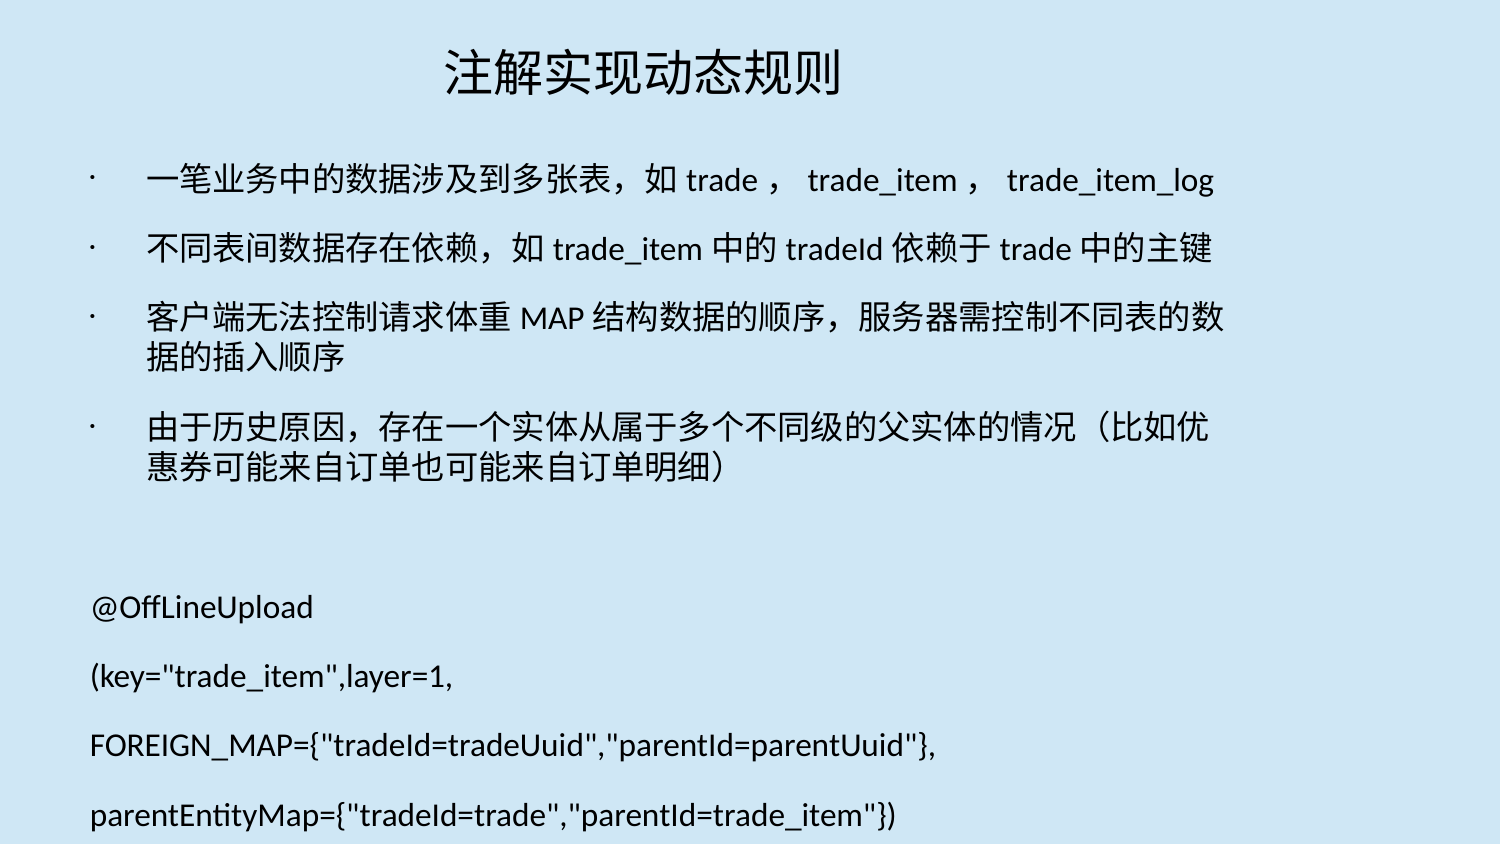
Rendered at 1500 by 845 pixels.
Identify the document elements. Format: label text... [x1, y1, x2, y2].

list 一笔业务中的数据涉及到多张表，如trade，trade_item，trade_item_log 不同表间数据存在依赖，如trade_item中的tradeId依赖于trade中的主键 客户端无法控制请求体重MAP结构数据的顺序，服务器需控制不同表的数据的插入顺序 由于历史原因，存在一个实体从属于多个不同级的父实体的情况（比如优惠券可能来自订单也可能来自订单明细） @OffLineUpload (key="trade_item",layer=1, FOREIGN_MAP={"tradeId=tradeUuid","parentId=parentUuid"}, parentEntityMap={"tradeId=trade","parentId=trade_item"}) public class TradeItem [75, 150, 1258, 730]
title 注解实现动态规则 [135, 33, 1152, 103]
